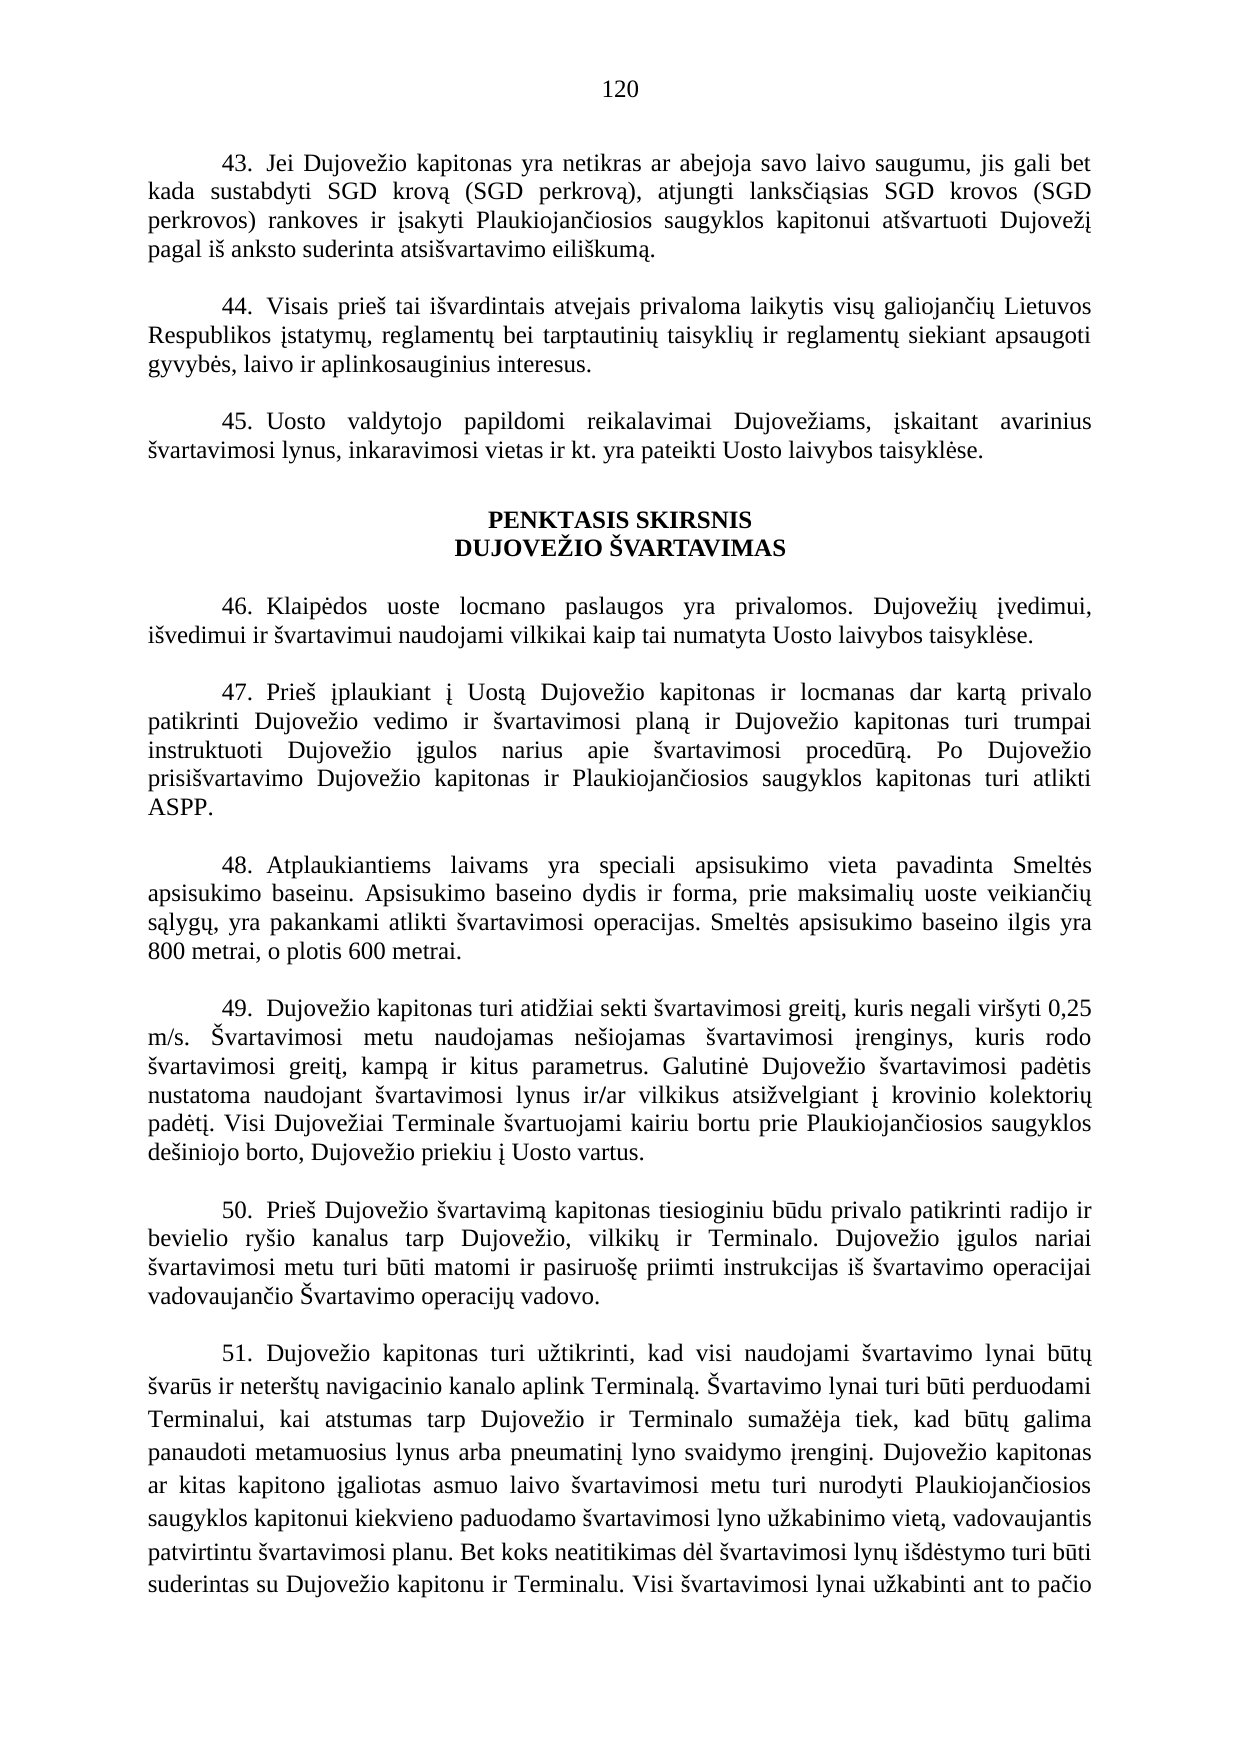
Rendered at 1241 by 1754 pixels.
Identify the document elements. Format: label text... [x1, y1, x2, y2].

text 49. Dujovežio kapitonas turi atidžiai sekti švartavimosi greitį, kuris negali viršyti 0,25 m/s. Švartavimosi metu naudojamas nešiojamas švartavimosi įrenginys, kuris rodo švartavimosi greitį, kampą ir kitus parametrus. Galutinė Dujovežio švartavimosi padėtis nustatoma naudojant švartavimosi lynus ir/ar vilkikus atsižvelgiant į krovinio kolektorių padėtį. Visi Dujovežiai Terminale švartuojami kairiu bortu prie Plaukiojančiosios saugyklos dešiniojo borto, Dujovežio priekiu į Uosto vartus. [148, 993, 1092, 1166]
text 44. Visais prieš tai išvardintais atvejais privaloma laikytis visų galiojančių Lietuvos Respublikos įstatymų, reglamentų bei tarptautinių taisyklių ir reglamentų siekiant apsaugoti gyvybės, laivo ir aplinkosauginius interesus. [148, 291, 1092, 378]
text 50. Prieš Dujovežio švartavimą kapitonas tiesioginiu būdu privalo patikrinti radijo ir bevielio ryšio kanalus tarp Dujovežio, vilkikų ir Terminalo. Dujovežio įgulos nariai švartavimosi metu turi būti matomi ir pasiruošę priimti instrukcijas iš švartavimo operacijai vadovaujančio Švartavimo operacijų vadovo. [148, 1195, 1092, 1310]
text 46. Klaipėdos uoste locmano paslaugos yra privalomos. Dujovežių įvedimui, išvedimui ir švartavimui naudojami vilkikai kaip tai numatyta Uosto laivybos taisyklėse. [148, 591, 1092, 648]
text 47. Prieš įplaukiant į Uostą Dujovežio kapitonas ir locmanas dar kartą privalo patikrinti Dujovežio vedimo ir švartavimosi planą ir Dujovežio kapitonas turi trumpai instruktuoti Dujovežio įgulos narius apie švartavimosi procedūrą. Po Dujovežio prisišvartavimo Dujovežio kapitonas ir Plaukiojančiosios saugyklos kapitonas turi atlikti ASPP. [148, 677, 1092, 821]
text 48. Atplaukiantiems laivams yra speciali apsisukimo vieta pavadinta Smeltės apsisukimo baseinu. Apsisukimo baseino dydis ir forma, prie maksimalių uoste veikiančių sąlygų, yra pakankami atlikti švartavimosi operacijas. Smeltės apsisukimo baseino ilgis yra 800 metrai, o plotis 600 metrai. [148, 850, 1092, 965]
text PENKTASIS SKIRSNIS DUJOVEŽIO ŠVARTAVIMAS [148, 505, 1092, 562]
text 51. Dujovežio kapitonas turi užtikrinti, kad visi naudojami švartavimo lynai būtų švarūs ir neterštų navigacinio kanalo aplink Terminalą. Švartavimo lynai turi būti perduodami Terminalui, kai atstumas tarp Dujovežio ir Terminalo sumažėja tiek, kad būtų galima panaudoti metamuosius lynus arba pneumatinį lyno svaidymo įrenginį. Dujovežio kapitonas ar kitas kapitono įgaliotas asmuo laivo švartavimosi metu turi nurodyti Plaukiojančiosios saugyklos kapitonui kiekvieno paduodamo švartavimosi lyno užkabinimo vietą, vadovaujantis patvirtintu švartavimosi planu. Bet koks neatitikimas dėl švartavimosi lynų išdėstymo turi būti suderintas su Dujovežio kapitonu ir Terminalu. Visi švartavimosi lynai užkabinti ant to pačio [148, 1338, 1092, 1598]
text 43. Jei Dujovežio kapitonas yra netikras ar abejoja savo laivo saugumu, jis gali bet kada sustabdyti SGD krovą (SGD perkrovą), atjungti lanksčiąsias SGD krovos (SGD perkrovos) rankoves ir įsakyti Plaukiojančiosios saugyklos kapitonui atšvartuoti Dujovežį pagal iš anksto suderinta atsišvartavimo eiliškumą. [148, 148, 1092, 263]
text 45. Uosto valdytojo papildomi reikalavimai Dujovežiams, įskaitant avarinius švartavimosi lynus, inkaravimosi vietas ir kt. yra pateikti Uosto laivybos taisyklėse. [148, 406, 1092, 464]
